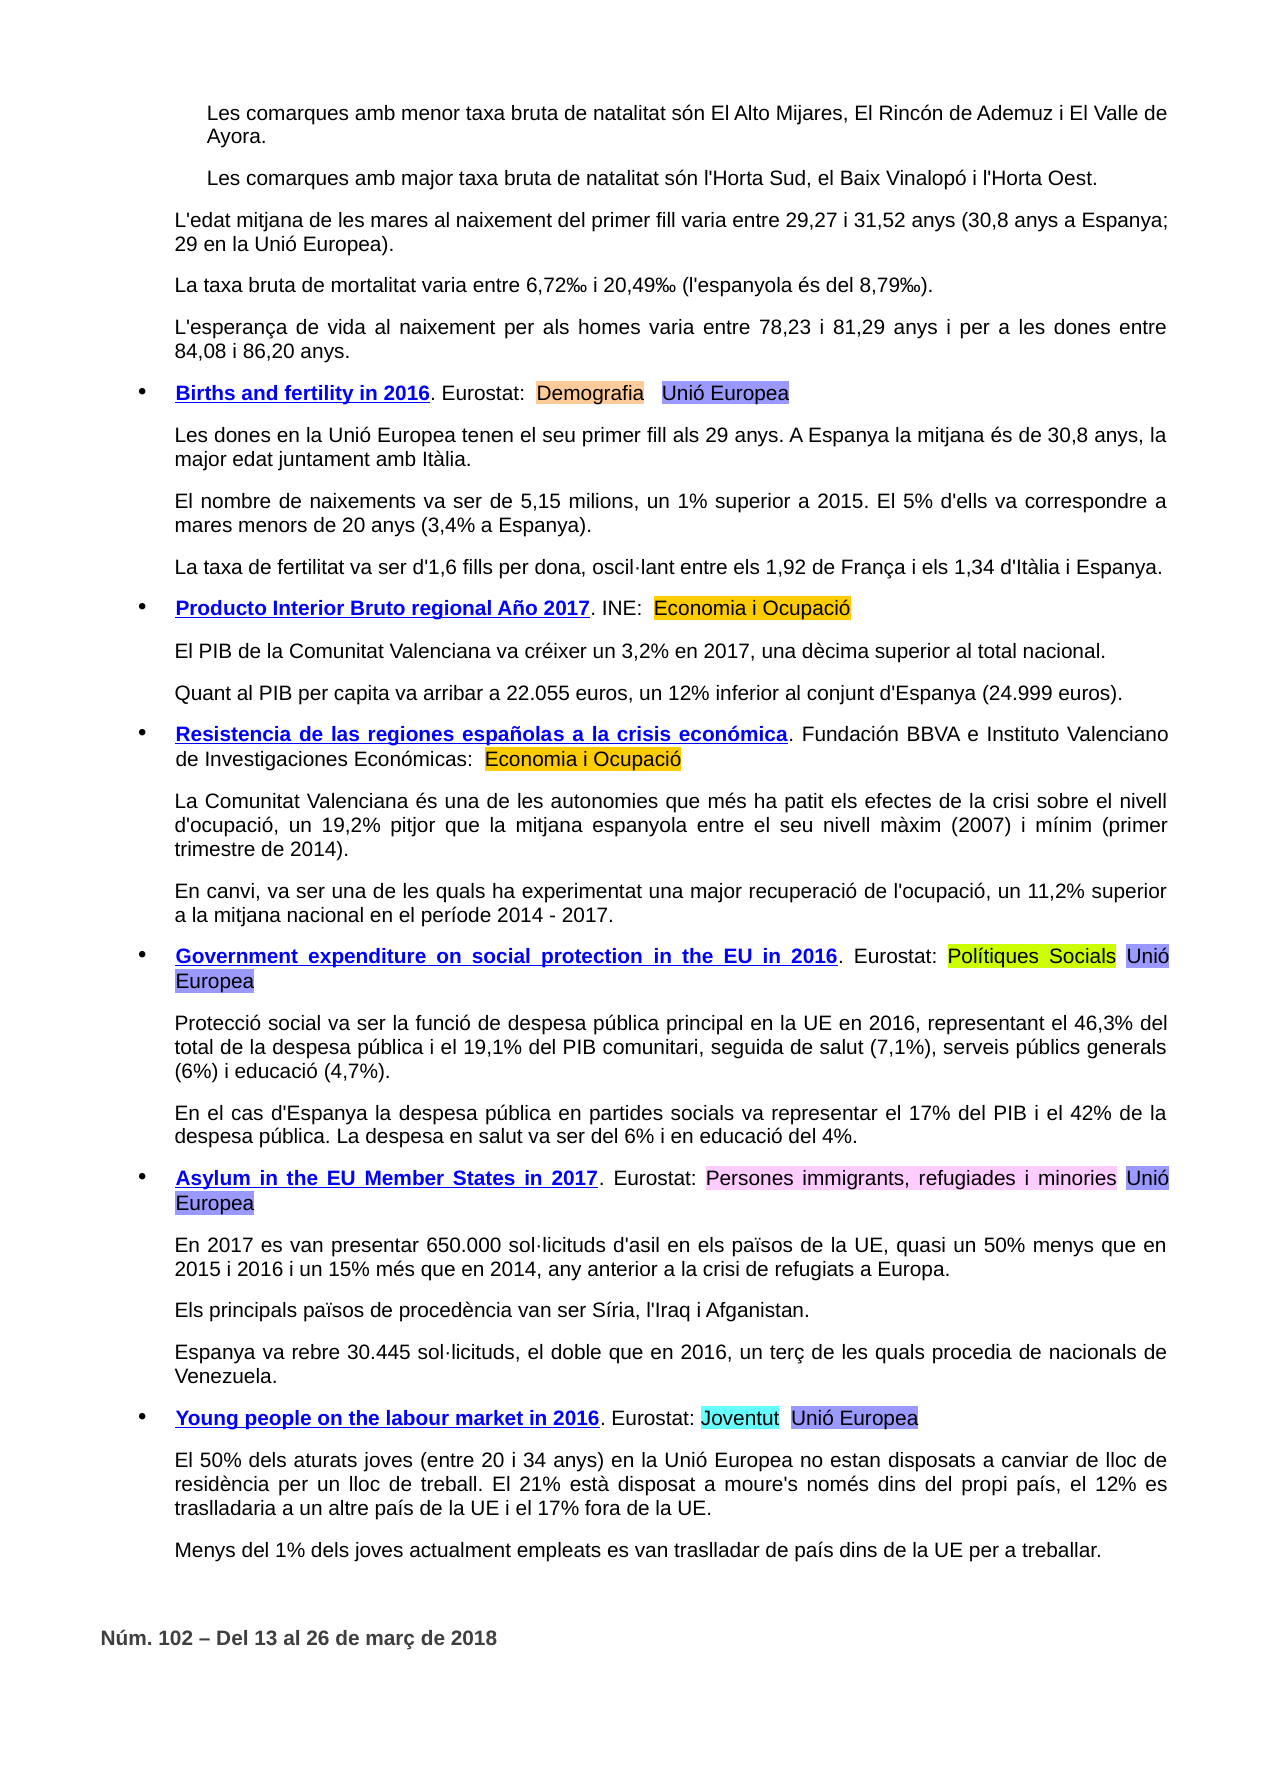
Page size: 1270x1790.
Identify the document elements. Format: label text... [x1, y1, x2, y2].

list Producto Interior Bruto regional Año 2017. INE: Economia i Ocupació [138, 596, 1169, 621]
text En el cas d'Espanya la despesa pública en partides socials va representar el 17% del PIB i el 42% de la despesa pública. La despesa en salut va ser del 6% i en educació del 4%. [174, 1100, 1169, 1148]
text Les comarques amb major taxa bruta de natalitat són l'Horta Sud, el Baix Vinalopó i l'Horta Oest. [207, 166, 1169, 190]
text El nombre de naixements va ser de 5,15 milions, un 1% superior a 2015. El 5% d'ells va correspondre a mares menors de 20 anys (3,4% a Espanya). [174, 489, 1169, 537]
text En 2017 es van presentar 650.000 sol·licituds d'asil en els països de la UE, quasi un 50% menys que en 2015 i 2016 i un 15% més que en 2014, any anterior a la crisi de refugiats a Europa. [174, 1233, 1169, 1281]
text El 50% dels aturats joves (entre 20 i 34 anys) en la Unió Europea no estan disposats a canviar de lloc de residència per un lloc de treball. El 21% està disposat a moure's només dins del propi país, el 12% es traslladaria a un altre país de la UE i el 17% fora de la UE. [174, 1448, 1169, 1520]
text L'edat mitjana de les mares al naixement del primer fill varia entre 29,27 i 31,52 anys (30,8 anys a Espanya; 29 en la Unió Europea). [174, 208, 1169, 256]
text Les comarques amb menor taxa bruta de natalitat són El Alto Mijares, El Rincón de Ademuz i El Valle de Ayora. [207, 100, 1169, 148]
text Quant al PIB per capita va arribar a 22.055 euros, un 12% inferior al conjunt d'Espanya (24.999 euros). [174, 681, 1169, 704]
text La taxa bruta de mortalitat varia entre 6,72‰ i 20,49‰ (l'espanyola és del 8,79‰). [174, 273, 1169, 297]
text El PIB de la Comunitat Valenciana va créixer un 3,2% en 2017, una dècima superior al total nacional. [174, 639, 1169, 663]
list Births and fertility in 2016. Eurostat: Demografia Unió Europea [138, 381, 1169, 406]
text Protecció social va ser la funció de despesa pública principal en la UE en 2016, representant el 46,3% del total de la despesa pública i el 19,1% del PIB comunitari, seguida de salut (7,1%), serveis públics generals (6%) i educació (4,7%). [174, 1011, 1169, 1083]
list Young people on the labour market in 2016. Eurostat: Joventut Unió Europea [138, 1406, 1169, 1431]
text Núm. 102 – Del 13 al 26 de març de 2018 [100, 1626, 1169, 1650]
list Government expenditure on social protection in the EU in 2016. Eurostat: Polítiques Socials Unió Europea [138, 944, 1169, 993]
text Espanya va rebre 30.445 sol·licituds, el doble que en 2016, un terç de les quals procedia de nacionals de Venezuela. [174, 1340, 1169, 1388]
text La Comunitat Valenciana és una de les autonomies que més ha patit els efectes de la crisi sobre el nivell d'ocupació, un 19,2% pitjor que la mitjana espanyola entre el seu nivell màxim (2007) i mínim (primer trimestre de 2014). [174, 789, 1169, 861]
text Els principals països de procedència van ser Síria, l'Iraq i Afganistan. [174, 1298, 1169, 1322]
text L'esperança de vida al naixement per als homes varia entre 78,23 i 81,29 anys i per a les dones entre 84,08 i 86,20 anys. [174, 315, 1169, 363]
text Les dones en la Unió Europea tenen el seu primer fill als 29 anys. A Espanya la mitjana és de 30,8 anys, la major edat juntament amb Itàlia. [174, 423, 1169, 471]
text Menys del 1% dels joves actualment empleats es van traslladar de país dins de la UE per a treballar. [174, 1538, 1169, 1562]
list Asylum in the EU Member States in 2017. Eurostat: Persones immigrants, refugiades i minories Unió Europea [138, 1166, 1169, 1215]
text En canvi, va ser una de les quals ha experimentat una major recuperació de l'ocupació, un 11,2% superior a la mitjana nacional en el període 2014 - 2017. [174, 878, 1169, 926]
list Resistencia de las regiones españolas a la crisis económica. Fundación BBVA e Instituto Valenciano de Investigaciones Económicas: Economia i Ocupació [138, 722, 1169, 771]
text La taxa de fertilitat va ser d'1,6 fills per dona, oscil·lant entre els 1,92 de França i els 1,34 d'Itàlia i Espanya. [174, 554, 1169, 578]
